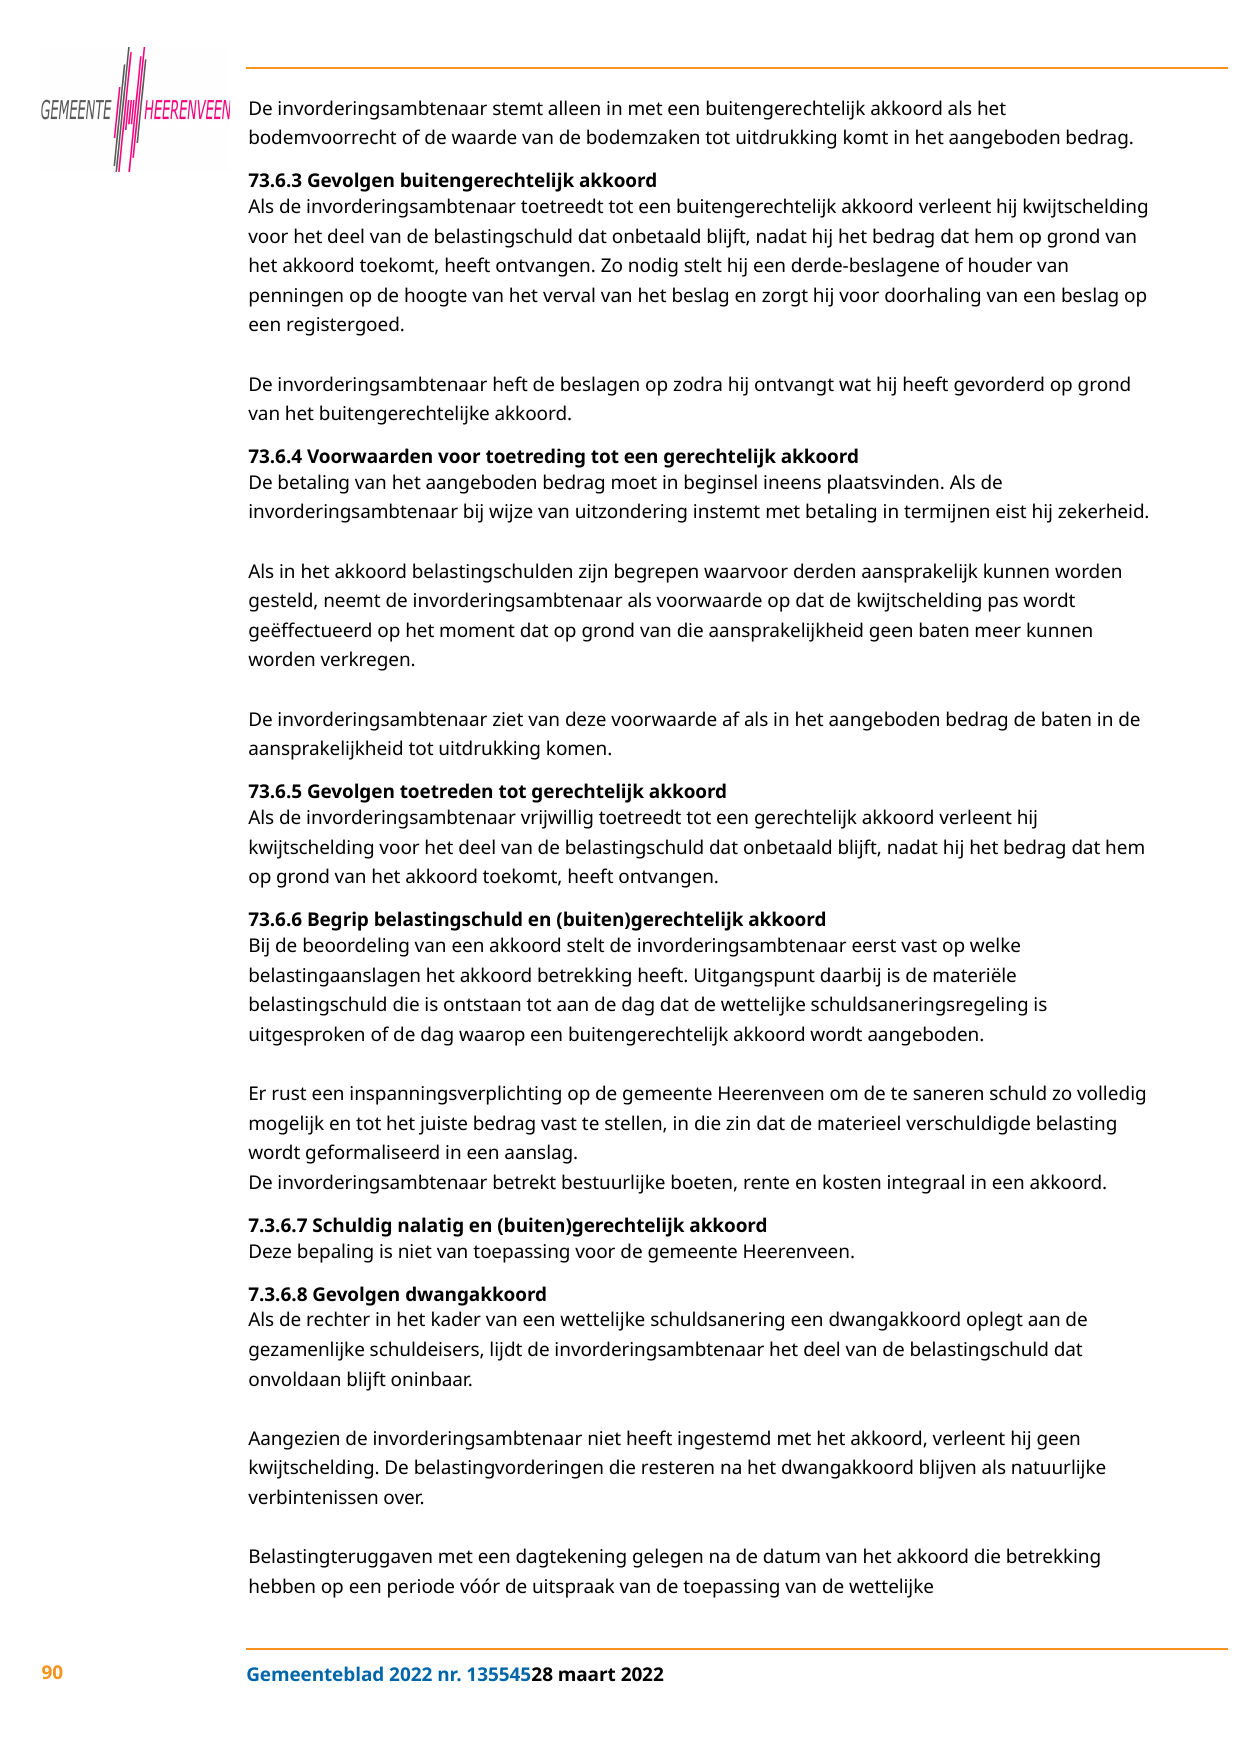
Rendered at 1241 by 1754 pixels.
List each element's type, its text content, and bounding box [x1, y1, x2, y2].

text Als de invorderingsambtenaar vrijwillig toetreedt tot een gerechtelijk akkoord verleent hij kwijtschelding voor het deel van de belastingschuld dat onbetaald blijft, nadat hij het bedrag dat hem op grond van het akkoord toekomt, heeft ontvangen. [248, 804, 1152, 889]
text 73.6.5 Gevolgen toetreden tot gerechtelijk akkoord [248, 778, 1152, 804]
text Er rust een inspanningsverplichting op de gemeente Heerenveen om de te saneren schuld zo volledig mogelijk en tot het juiste bedrag vast te stellen, in die zin dat de materieel verschuldigde belasting wordt geformaliseerd in een aanslag. [248, 1080, 1152, 1165]
text 7.3.6.7 Schuldig nalatig en (buiten)gerechtelijk akkoord [248, 1212, 1152, 1238]
text De invorderingsambtenaar stemt alleen in met een buitengerechtelijk akkoord als het bodemvoorrecht of de waarde van de bodemzaken tot uitdrukking komt in het aangeboden bedrag. [248, 95, 1152, 150]
text De invorderingsambtenaar heft de beslagen op zodra hij ontvangt wat hij heeft gevorderd op grond van het buitengerechtelijke akkoord. [248, 371, 1152, 426]
text Aangezien de invorderingsambtenaar niet heeft ingestemd met het akkoord, verleent hij geen kwijtschelding. De belastingvorderingen die resteren na het dwangakkoord blijven als natuurlijke verbintenissen over. [248, 1425, 1152, 1510]
text Als de invorderingsambtenaar toetreedt tot een buitengerechtelijk akkoord verleent hij kwijtschelding voor het deel van de belastingschuld dat onbetaald blijft, nadat hij het bedrag dat hem op grond van het akkoord toekomt, heeft ontvangen. Zo nodig stelt hij een derde-beslagene of houder van penningen op de hoogte van het verval van het beslag en zorgt hij voor doorhaling van een beslag op een registergoed. [248, 193, 1152, 337]
text De invorderingsambtenaar betrekt bestuurlijke boeten, rente en kosten integraal in een akkoord. [248, 1169, 1152, 1195]
text 73.6.4 Voorwaarden voor toetreding tot een gerechtelijk akkoord [248, 443, 1152, 469]
picture [41, 47, 231, 172]
text Als de rechter in het kader van een wettelijke schuldsanering een dwangakkoord oplegt aan de gezamenlijke schuldeisers, lijdt de invorderingsambtenaar het deel van de belastingschuld dat onvoldaan blijft oninbaar. [248, 1307, 1152, 1392]
text Deze bepaling is niet van toepassing voor de gemeente Heerenveen. [248, 1238, 1152, 1263]
text Als in het akkoord belastingschulden zijn begrepen waarvoor derden aansprakelijk kunnen worden gesteld, neemt de invorderingsambtenaar als voorwaarde op dat de kwijtschelding pas wordt geëffectueerd op het moment dat op grond van die aansprakelijkheid geen baten meer kunnen worden verkregen. [248, 558, 1152, 672]
text 73.6.3 Gevolgen buitengerechtelijk akkoord [248, 167, 1152, 193]
text De invorderingsambtenaar ziet van deze voorwaarde af als in het aangeboden bedrag de baten in de aansprakelijkheid tot uitdrukking komen. [248, 706, 1152, 761]
text 73.6.6 Begrip belastingschuld en (buiten)gerechtelijk akkoord [248, 907, 1152, 932]
text Bij de beoordeling van een akkoord stelt de invorderingsambtenaar eerst vast op welke belastingaanslagen het akkoord betrekking heeft. Uitgangspunt daarbij is de materiële belastingschuld die is ontstaan tot aan de dag dat de wettelijke schuldsaneringsregeling is uitgesproken of de dag waarop een buitengerechtelijk akkoord wordt aangeboden. [248, 932, 1152, 1047]
text De betaling van het aangeboden bedrag moet in beginsel ineens plaatsvinden. Als de invorderingsambtenaar bij wijze van uitzondering instemt met betaling in termijnen eist hij zekerheid. [248, 469, 1152, 524]
text 7.3.6.8 Gevolgen dwangakkoord [248, 1281, 1152, 1307]
text Belastingteruggaven met een dagtekening gelegen na de datum van het akkoord die betrekking hebben op een periode vóór de uitspraak van de toepassing van de wettelijke [248, 1543, 1152, 1599]
